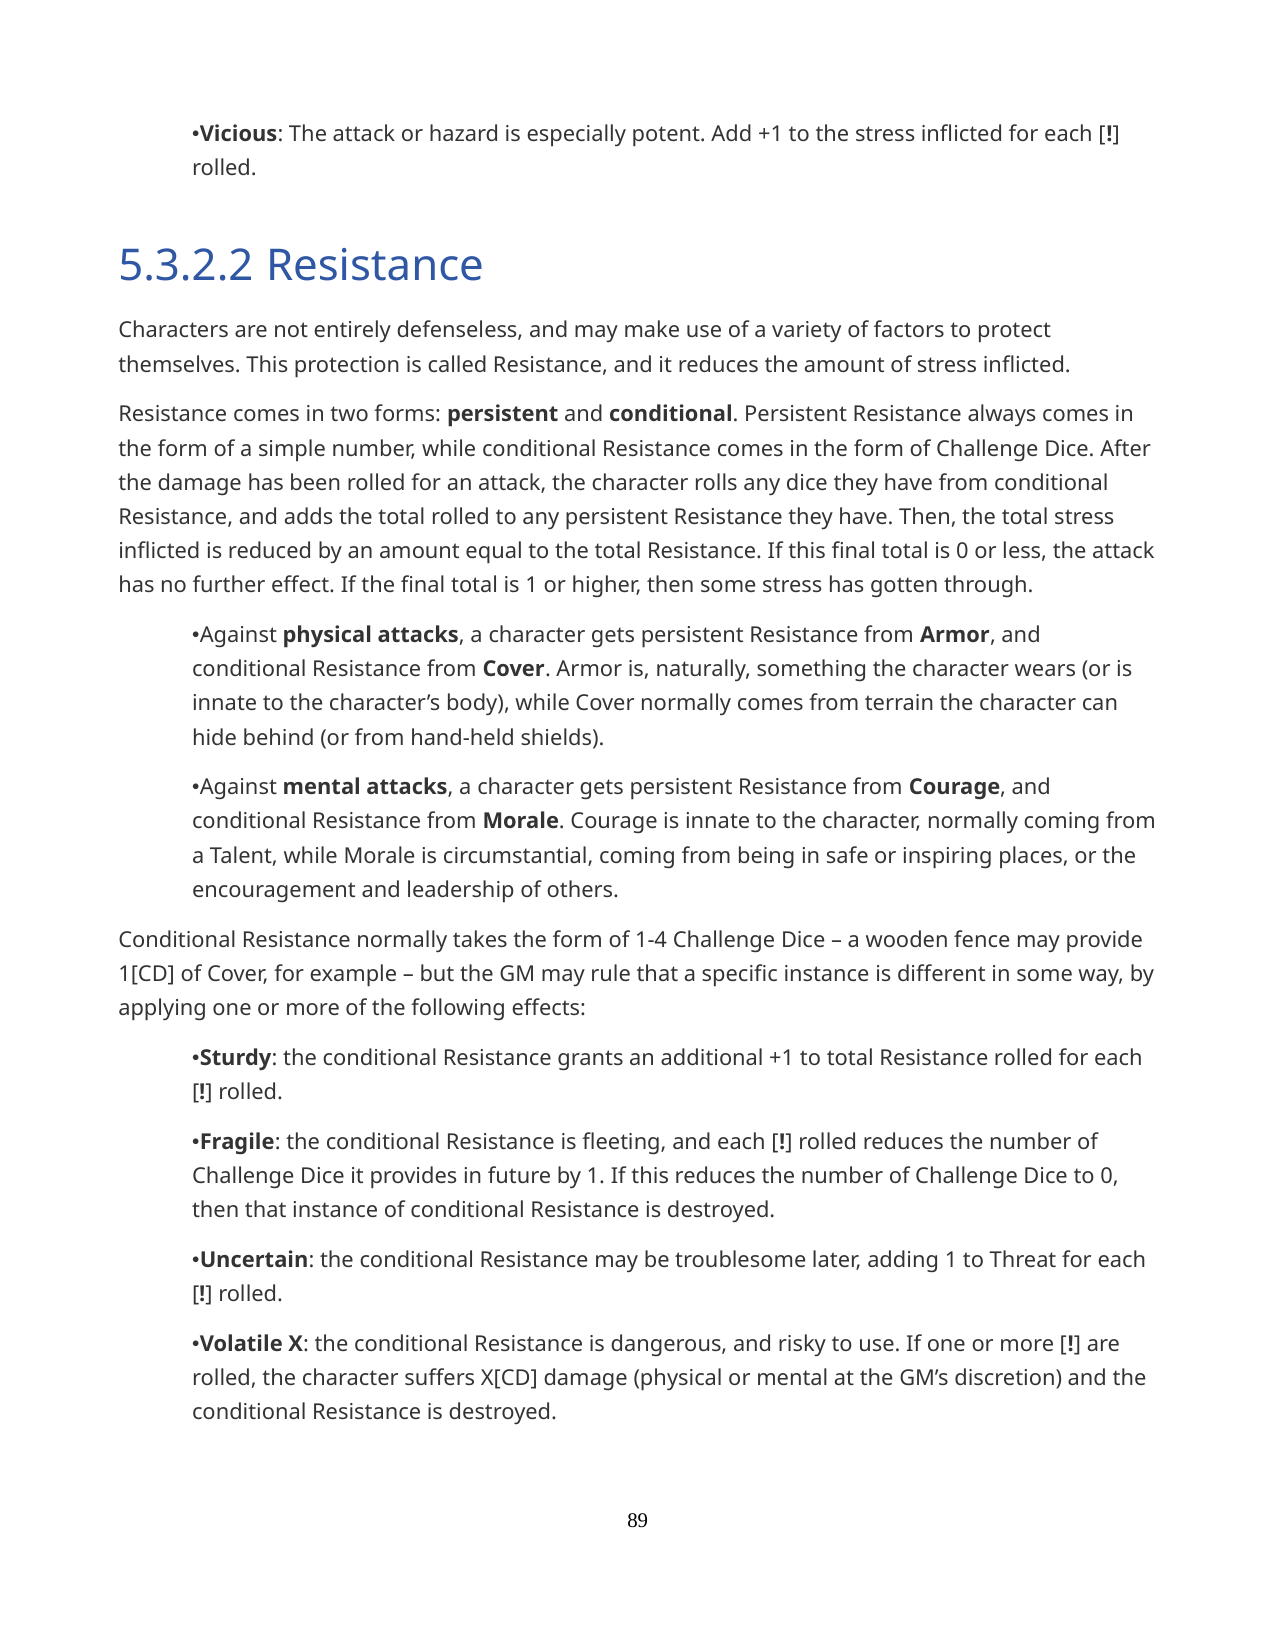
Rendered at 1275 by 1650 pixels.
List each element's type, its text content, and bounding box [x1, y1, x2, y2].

list Fragile: the conditional Resistance is fleeting, and each [!] rolled reduces the number of Challenge Dice it provides in future by 1. If this reduces the number of Challenge Dice to 0, then that instance of conditional Resistance is destroyed. [118, 1126, 1157, 1224]
list Vicious: The attack or hazard is especially potent. Add +1 to the stress inflicted for each [!] rolled. [118, 118, 1157, 182]
text Characters are not entirely defenseless, and may make use of a variety of factors to protect themselves. This protection is called Resistance, and it reduces the amount of stress inflicted. [118, 314, 1157, 378]
list Volatile X: the conditional Resistance is dangerous, and risky to use. If one or more [!] are rolled, the character suffers X[CD] damage (physical or mental at the GM’s discretion) and the conditional Resistance is destroyed. [118, 1328, 1157, 1426]
text Conditional Resistance normally takes the form of 1-4 Challenge Dice – a wooden fence may provide 1[CD] of Cover, for example – but the GM may rule that a specific instance is different in some way, by applying one or more of the following effects: [118, 924, 1157, 1022]
list Against physical attacks, a character gets persistent Resistance from Armor, and conditional Resistance from Cover. Armor is, naturally, something the character wears (or is innate to the character’s body), while Cover normally comes from terrain the character can hide behind (or from hand-held shields). [118, 619, 1157, 751]
text Resistance comes in two forms: persistent and conditional. Persistent Resistance always comes in the form of a simple number, while conditional Resistance comes in the form of Challenge Dice. After the damage has been rolled for an attack, the character rolls any dice they have from conditional Resistance, and adds the total rolled to any persistent Resistance they have. Then, the total stress inflicted is reduced by an amount equal to the total Resistance. If this final total is 0 or less, the attack has no further effect. If the final total is 1 or higher, then some stress has gotten through. [118, 398, 1157, 599]
subtitle Resistance [118, 233, 1157, 293]
list Uncertain: the conditional Resistance may be troublesome later, adding 1 to Threat for each [!] rolled. [118, 1244, 1157, 1308]
list Against mental attacks, a character gets persistent Resistance from Courage, and conditional Resistance from Morale. Courage is innate to the character, normally coming from a Talent, while Morale is circumstantial, coming from being in safe or inspiring places, or the encouragement and leadership of others. [118, 771, 1157, 904]
list Sturdy: the conditional Resistance grants an additional +1 to total Resistance rolled for each [!] rolled. [118, 1042, 1157, 1106]
